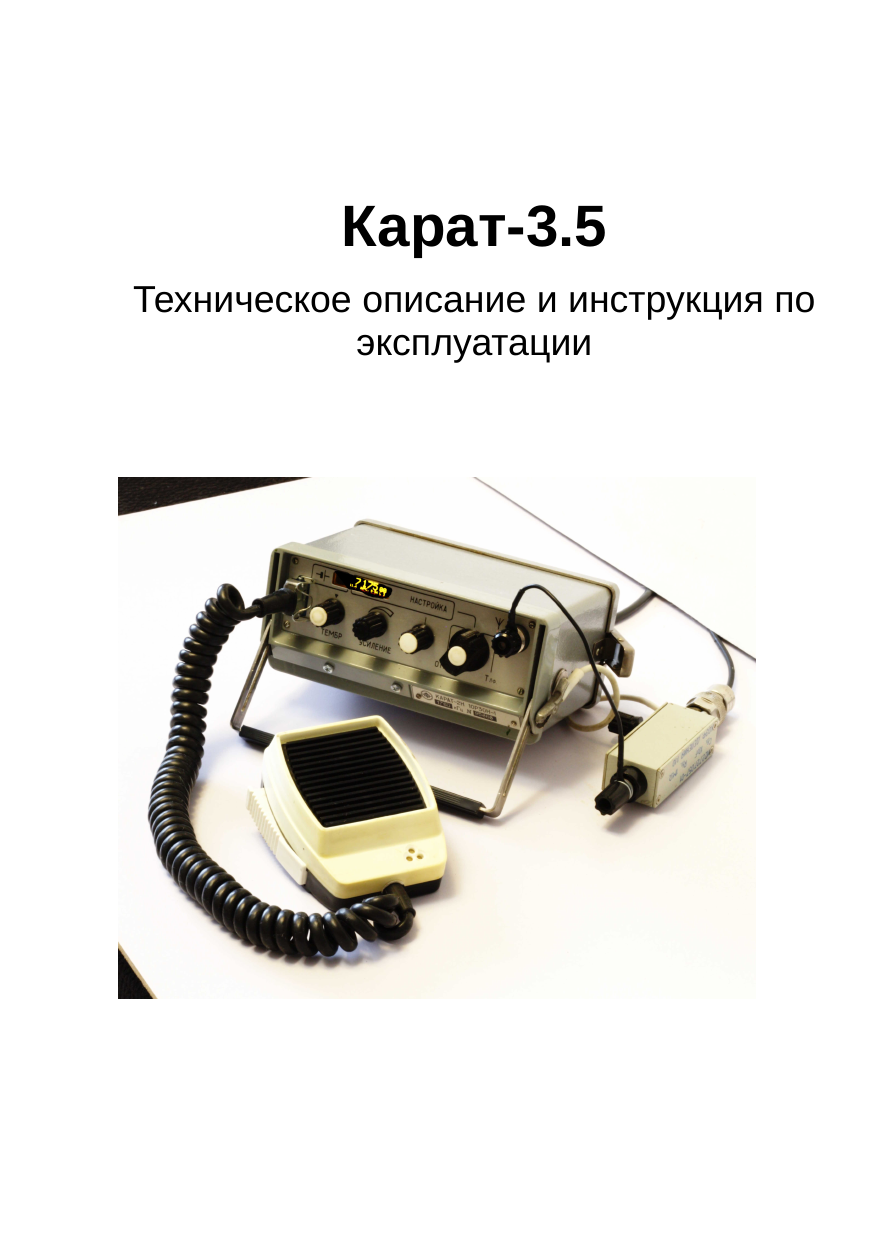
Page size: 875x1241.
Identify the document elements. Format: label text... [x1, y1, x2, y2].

title Карат-3.5 [122, 191, 826, 258]
subtitle Техническое описание и инструкция по эксплуатации [122, 277, 826, 363]
picture [118, 477, 756, 999]
